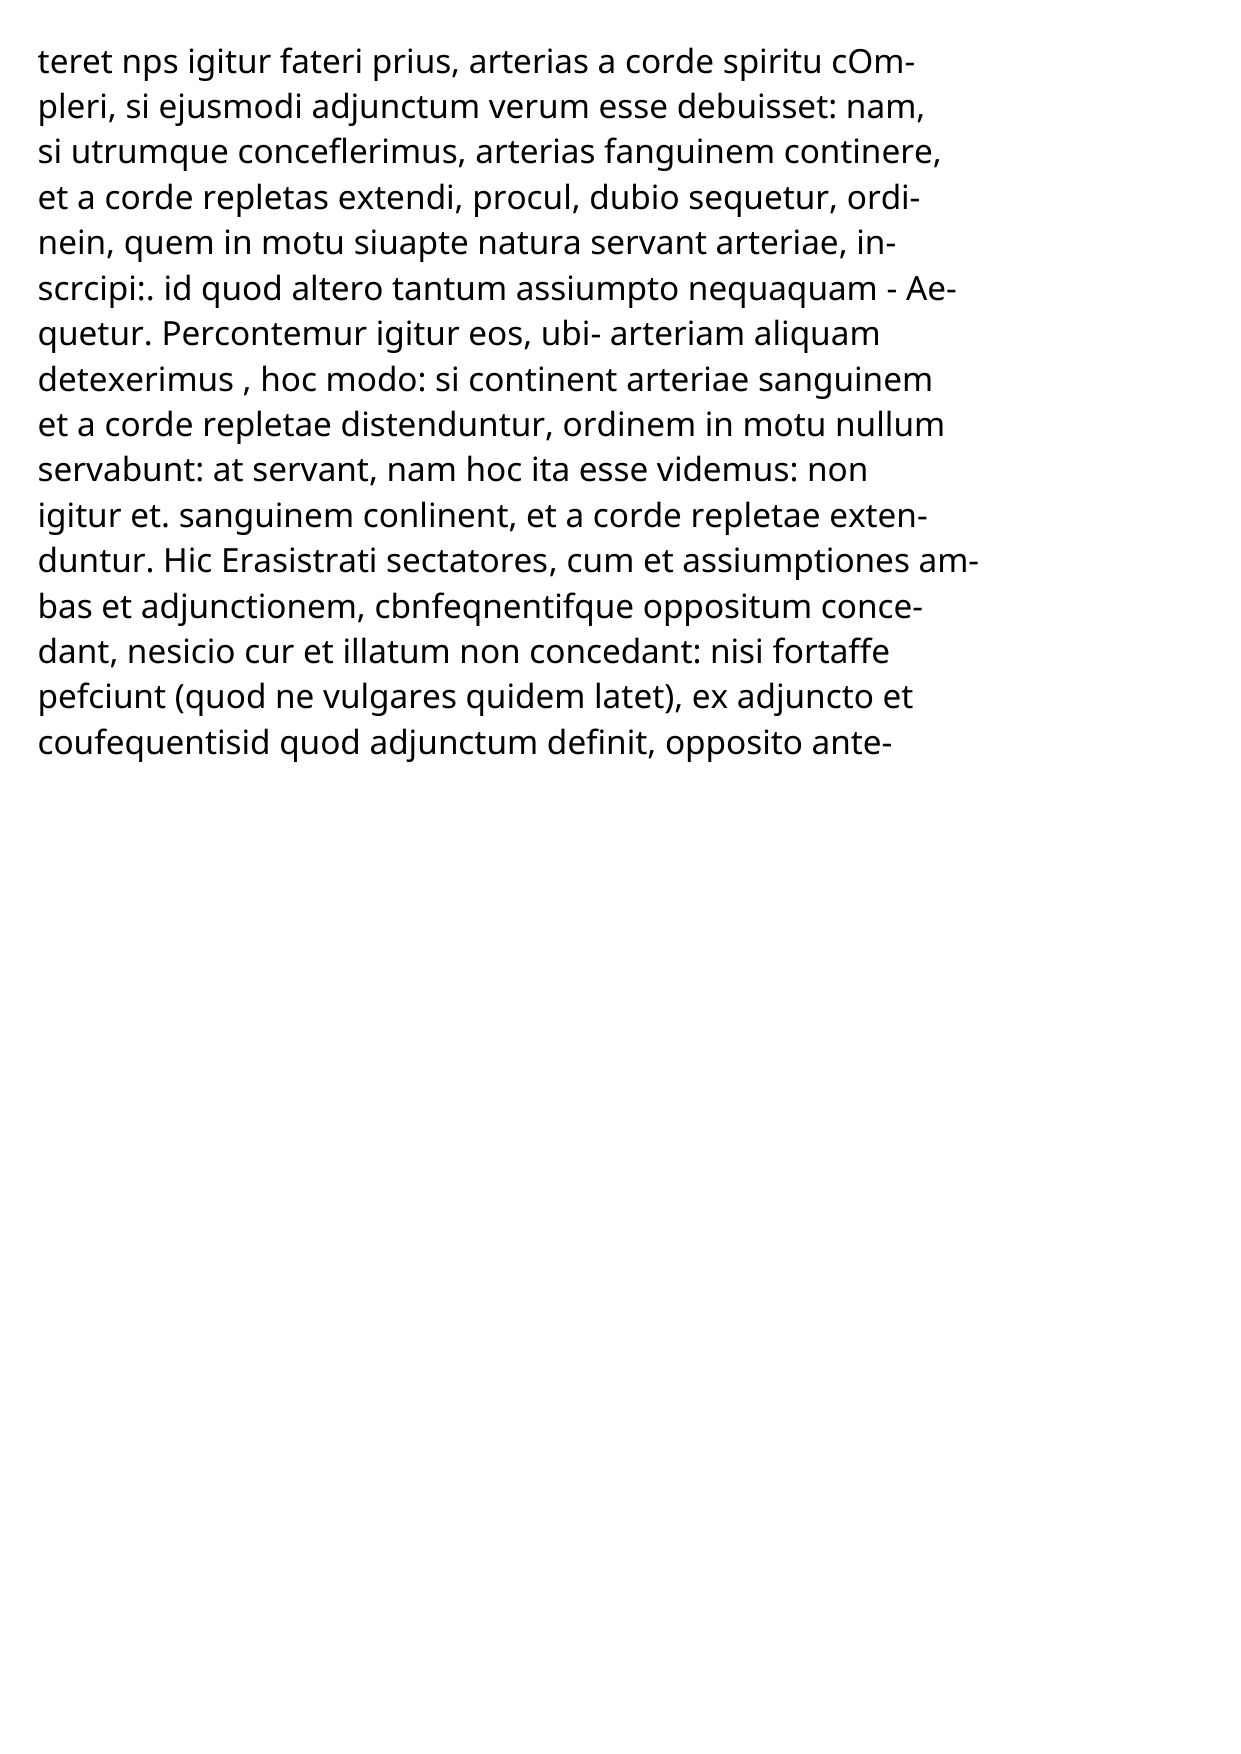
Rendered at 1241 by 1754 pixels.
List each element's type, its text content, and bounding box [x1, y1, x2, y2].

text teret nps igitur fateri prius, arterias a corde spiritu cOm- pleri, si ejusmodi adjunctum verum esse debuisset: nam, si utrumque conceflerimus, arterias fanguinem continere, et a corde repletas extendi, procul, dubio sequetur, ordi- nein, quem in motu siuapte natura servant arteriae, in- scrcipi:. id quod altero tantum assiumpto nequaquam - Ae- quetur. Percontemur igitur eos, ubi- arteriam aliquam detexerimus , hoc modo: si continent arteriae sanguinem et a corde repletae distenduntur, ordinem in motu nullum servabunt: at servant, nam hoc ita esse videmus: non igitur et. sanguinem conlinent, et a corde repletae exten- duntur. Hic Erasistrati sectatores, cum et assiumptiones am- bas et adjunctionem, cbnfeqnentifque oppositum conce- dant, nesicio cur et illatum non concedant: nisi fortaffe pefciunt (quod ne vulgares quidem latet), ex adjuncto et coufequentisid quod adjunctum definit, opposito ante- [37, 37, 1203, 764]
